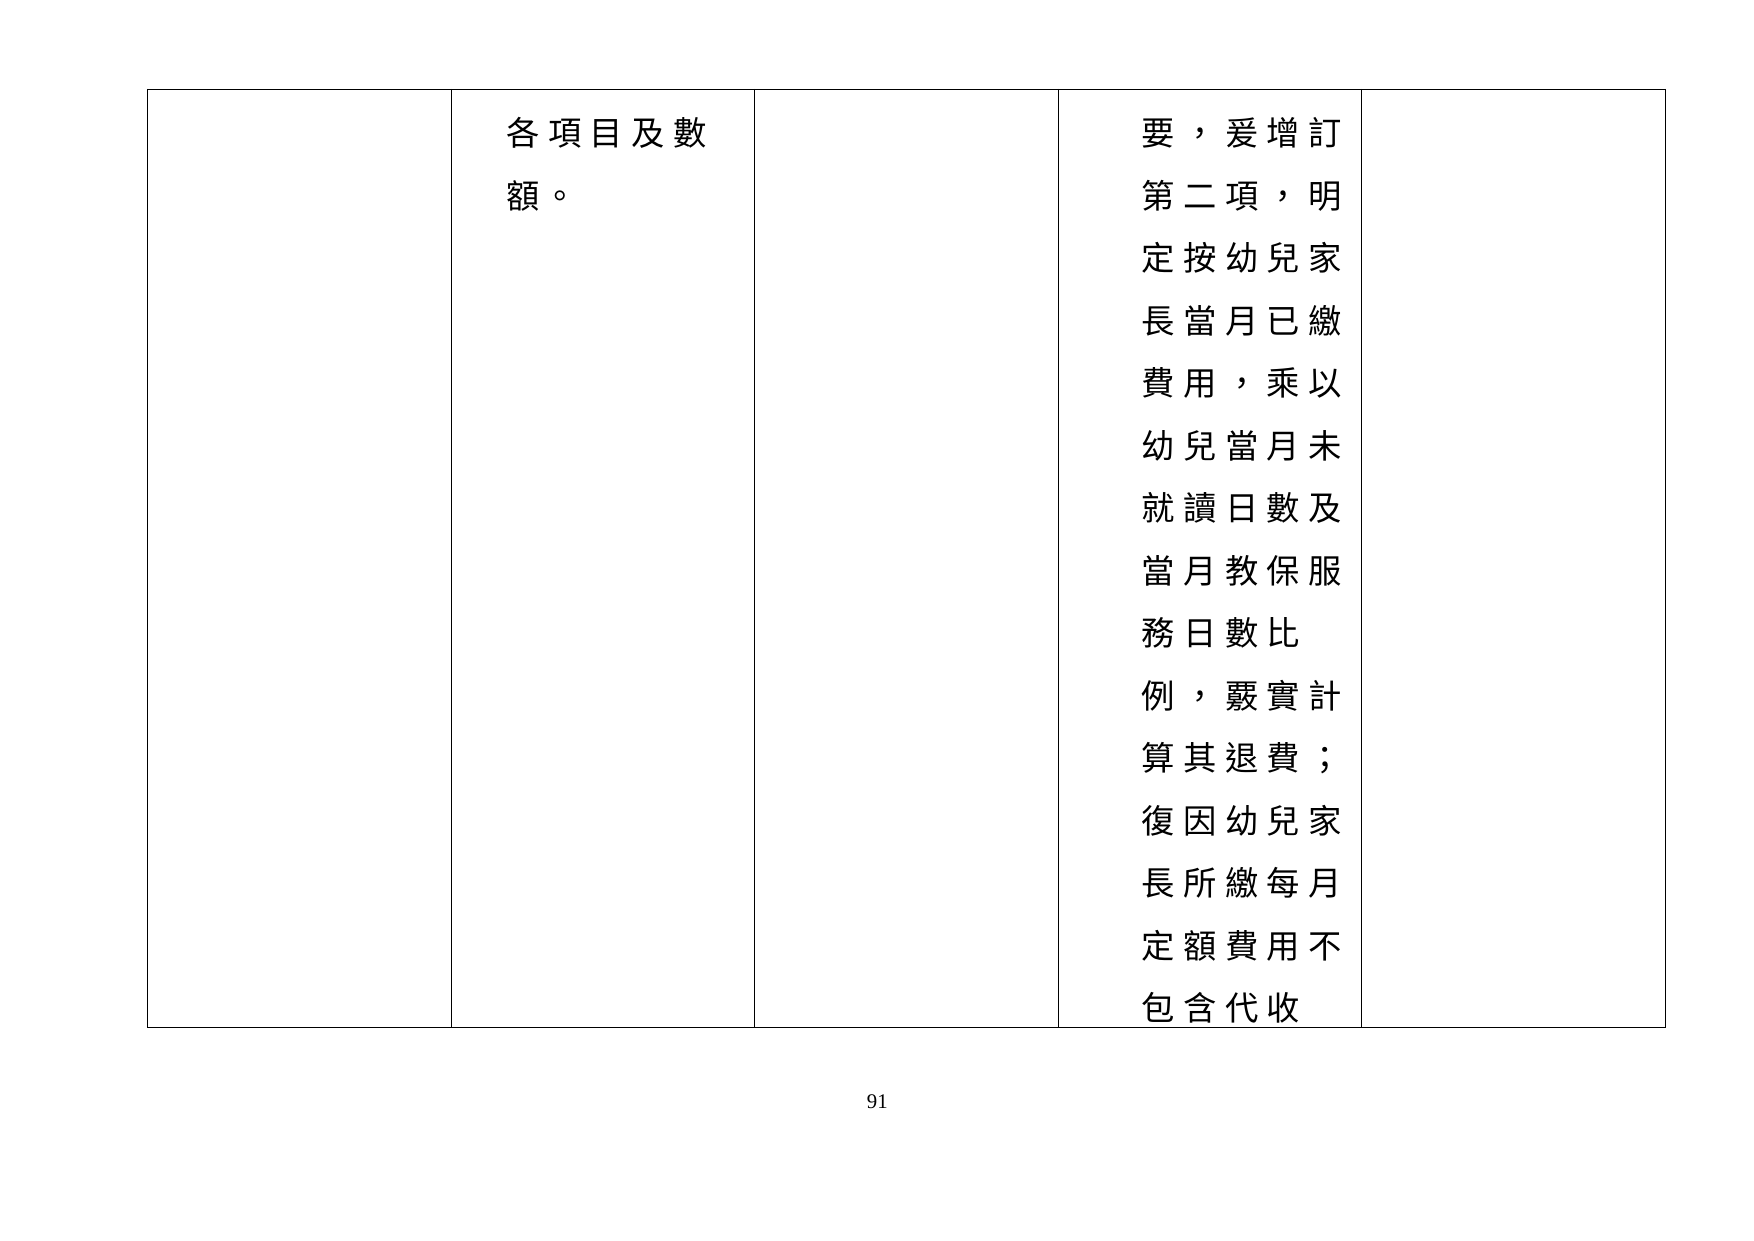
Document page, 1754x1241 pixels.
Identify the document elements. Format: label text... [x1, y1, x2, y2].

table_cell [1666, 89, 1683, 1027]
table_cell [148, 90, 451, 1027]
table_cell [755, 90, 1058, 1027]
table_cell [1362, 90, 1665, 1027]
table_cell [88, 89, 147, 1027]
table_cell 各項目及數額。 [452, 90, 754, 1027]
table_cell 要，爰增訂第二項，明定按幼兒家長當月已繳費用，乘以幼兒當月未就讀日數及當月教保服務日數比例，覈實計算其退費；復因幼兒家長所繳每月定額費用不包含代收 [1059, 90, 1361, 1027]
